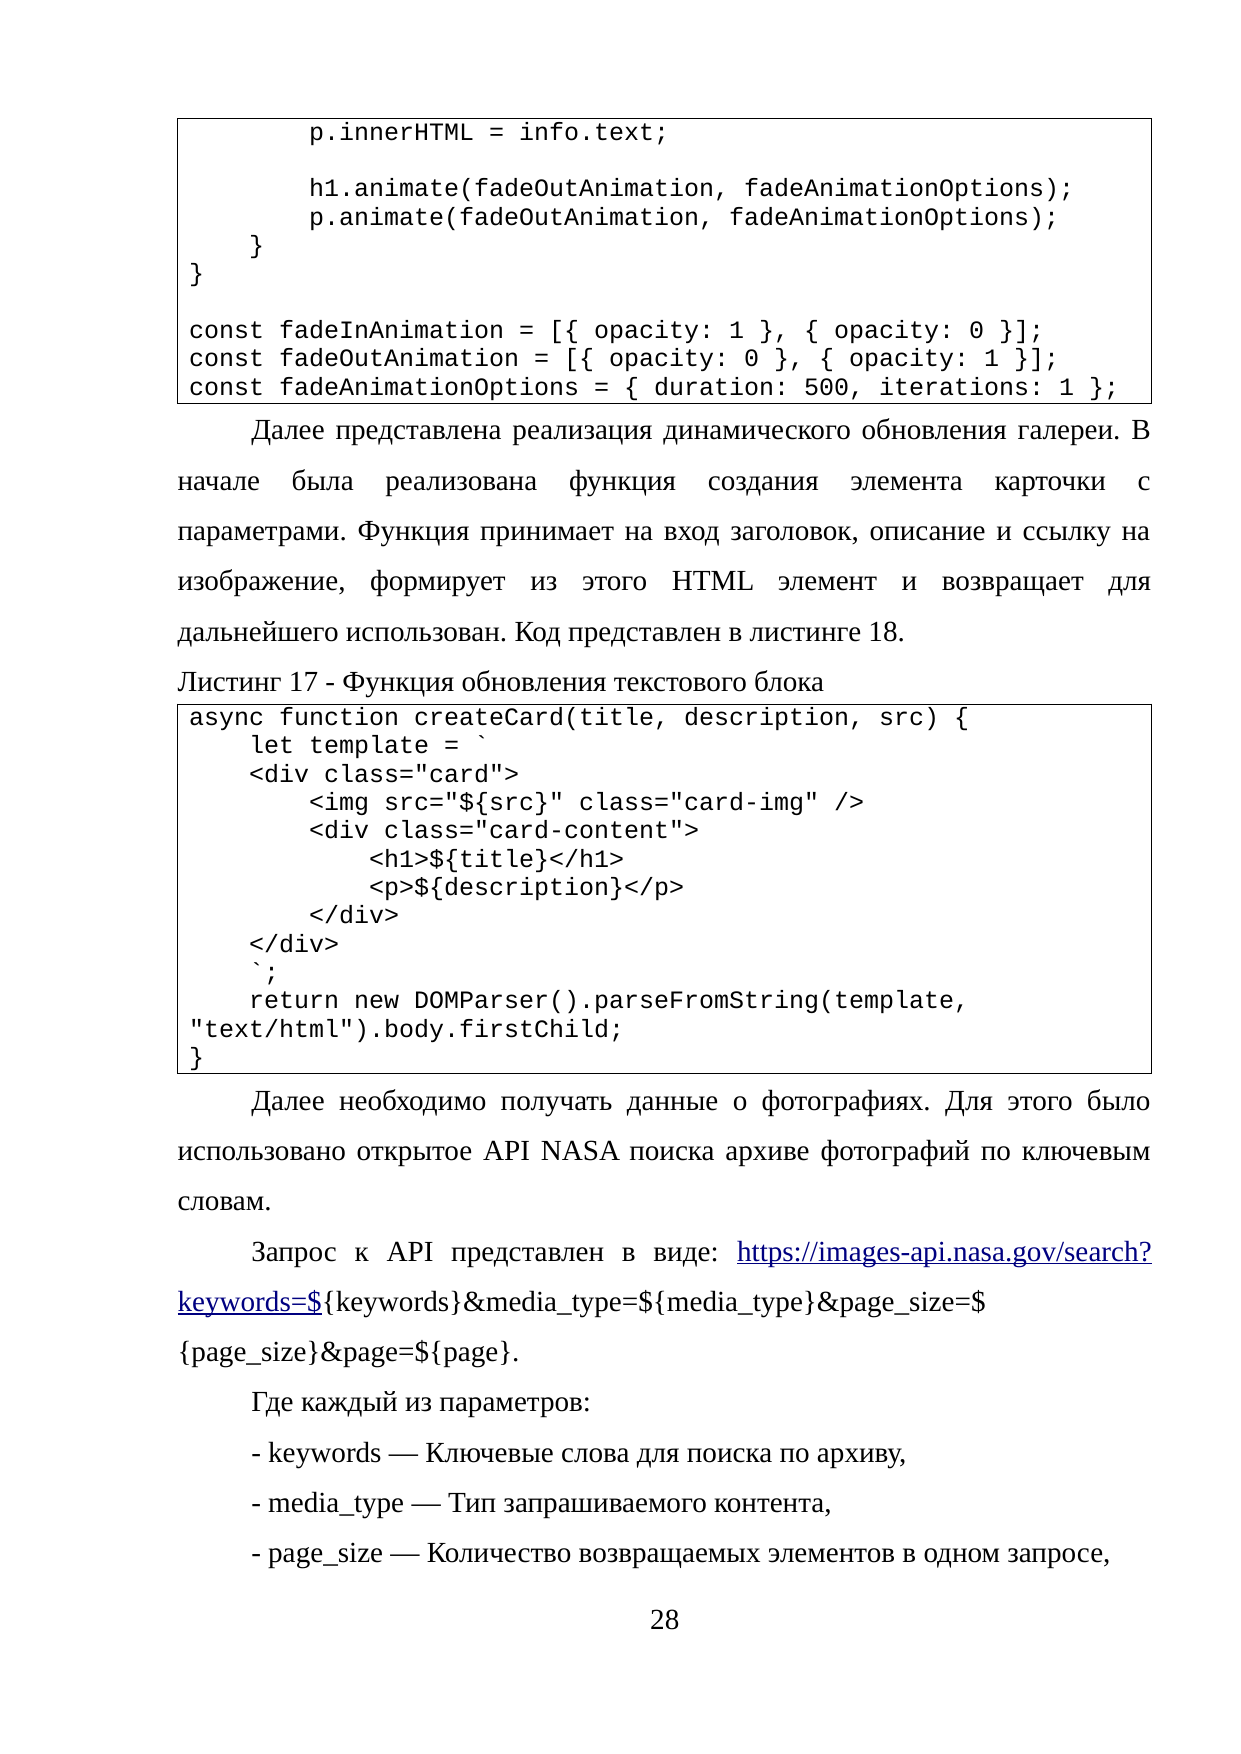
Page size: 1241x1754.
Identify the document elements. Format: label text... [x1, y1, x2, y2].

text - page_size — Количество возвращаемых элементов в одном запросе, [177, 1536, 1152, 1569]
table_header p.innerHTML = info.text; h1.animate(fadeOutAnimation, fadeAnimationOptions); p.animate(fadeOutAnimation, fadeAnimationOptions); } } const fadeInAnimation = [{ opacity: 1 }, { opacity: 0 }]; const fadeOutAnimation = [{ opacity: 0 }, { opacity: 1 }]; const fadeAnimationOptions = { duration: 500, iterations: 1 }; [178, 119, 1151, 402]
table_header async function createCard(title, description, src) { let template = ` <div class="card"> <img src="${src}" class="card-img" /> <div class="card-content"> <h1>${title}</h1> <p>${description}</p> </div> </div> `; return new DOMParser().parseFromString(template, "text/html").body.firstChild; } [178, 705, 1151, 1073]
text Далее необходимо получать данные о фотографиях. Для этого было использовано открытое API NASA поиска архиве фотографий по ключевым словам. [177, 1083, 1152, 1217]
text Запрос к API представлен в виде: https://images-api.nasa.gov/search?keywords=${keywords}&media_type=${media_type}&page_size=${page_size}&page=${page}. [177, 1234, 1152, 1368]
text - media_type — Тип запрашиваемого контента, [177, 1485, 1152, 1519]
text Далее представлена реализация динамического обновления галереи. В начале была реализована функция создания элемента карточки с параметрами. Функция принимает на вход заголовок, описание и ссылку на изображение, формирует из этого HTML элемент и возвращает для дальнейшего использован. Код представлен в листинге 18. [177, 412, 1152, 647]
text Где каждый из параметров: [177, 1384, 1152, 1418]
text Листинг 17 - Функция обновления текстового блока [177, 664, 1152, 697]
text - keywords — Ключевые слова для поиска по архиву, [177, 1435, 1152, 1468]
